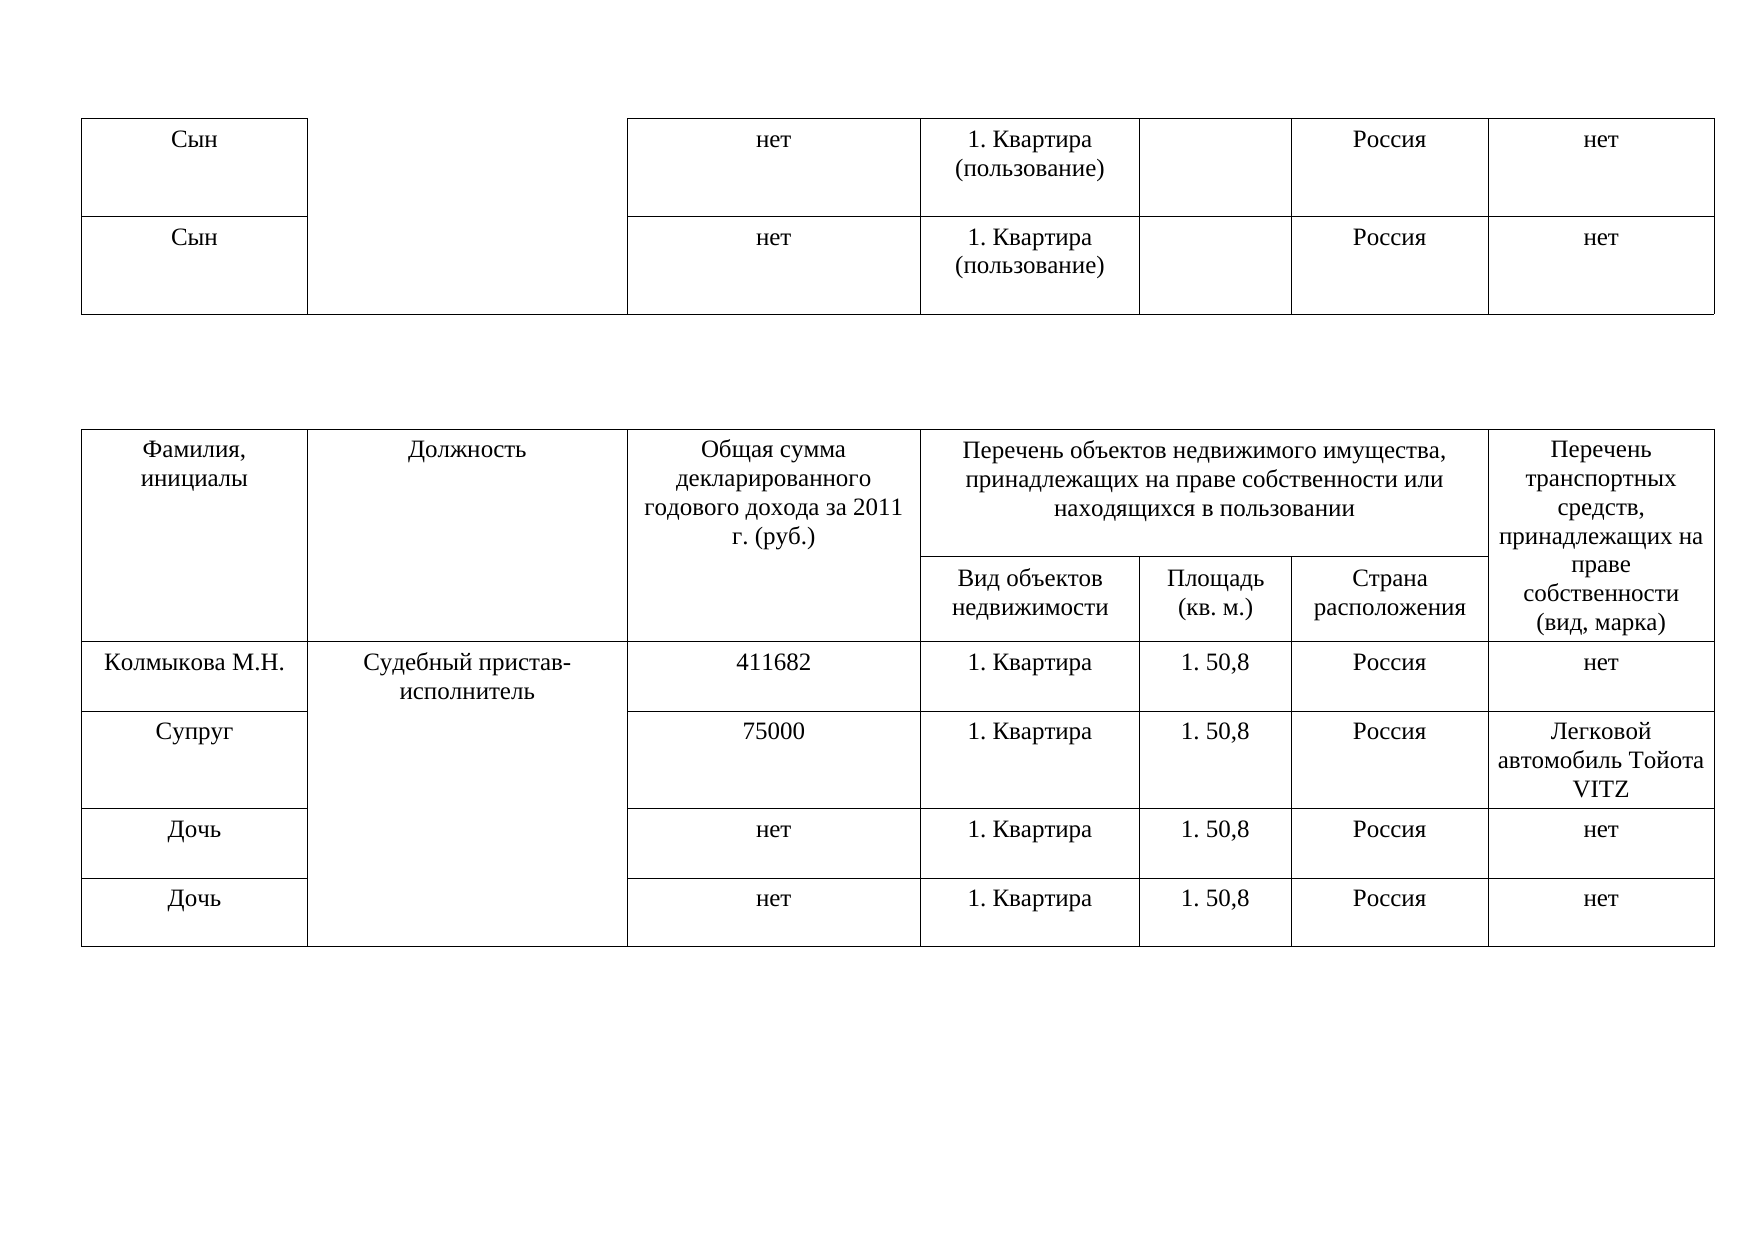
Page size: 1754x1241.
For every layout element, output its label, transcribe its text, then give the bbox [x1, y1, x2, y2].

table_cell 411682 [628, 642, 920, 711]
table_cell Легковой автомобиль Тойота VITZ [1489, 712, 1714, 808]
table_cell Страна расположения [1292, 557, 1488, 641]
table_header Перечень объектов недвижимого имущества, принадлежащих на праве собственности или находящихся в пользовании [921, 430, 1488, 556]
table_cell [1140, 119, 1291, 216]
table_cell 1. Квартира [921, 712, 1139, 808]
table_cell 75000 [628, 712, 920, 808]
table_cell Колмыкова М.Н. [82, 642, 307, 711]
table_cell [1140, 217, 1291, 314]
table_header Общая сумма декларированного годового дохода за 2011 г. (руб.) [628, 430, 920, 641]
table_cell нет [1489, 879, 1714, 946]
table_header Должность [308, 430, 627, 641]
table_cell 1. Квартира [921, 879, 1139, 946]
table_cell Россия [1292, 119, 1488, 216]
table_cell Россия [1292, 879, 1488, 946]
table_cell Россия [1292, 642, 1488, 711]
table_cell нет [1489, 217, 1714, 314]
table_cell 1. Квартира (пользование) [921, 217, 1139, 314]
table_cell [308, 118, 627, 314]
table_cell Россия [1292, 809, 1488, 878]
table_cell 1. Квартира (пользование) [921, 119, 1139, 216]
table_header Фамилия, инициалы [82, 430, 307, 641]
table_cell 1. 50,8 [1140, 712, 1291, 808]
table_cell Дочь [82, 879, 307, 946]
table_cell нет [1489, 642, 1714, 711]
table_cell Дочь [82, 809, 307, 878]
table_cell нет [628, 879, 920, 946]
table_cell нет [1489, 809, 1714, 878]
table_cell 1. Квартира [921, 809, 1139, 878]
table_cell Сын [82, 217, 307, 314]
table_cell Площадь (кв. м.) [1140, 557, 1291, 641]
table_cell 1. 50,8 [1140, 642, 1291, 711]
table_cell нет [628, 119, 920, 216]
table_cell нет [628, 809, 920, 878]
table_cell нет [628, 217, 920, 314]
table_cell нет [1489, 119, 1714, 216]
table_cell Россия [1292, 217, 1488, 314]
table_cell Вид объектов недвижимости [921, 557, 1139, 641]
table_cell 1. 50,8 [1140, 879, 1291, 946]
table_cell Супруг [82, 712, 307, 808]
table_cell Сын [82, 119, 307, 216]
table_cell Судебный пристав-исполнитель [308, 642, 627, 946]
table_cell Россия [1292, 712, 1488, 808]
table_cell 1. 50,8 [1140, 809, 1291, 878]
table_header Перечень транспортных средств, принадлежащих на праве собственности (вид, марка) [1489, 430, 1714, 641]
table_cell 1. Квартира [921, 642, 1139, 711]
